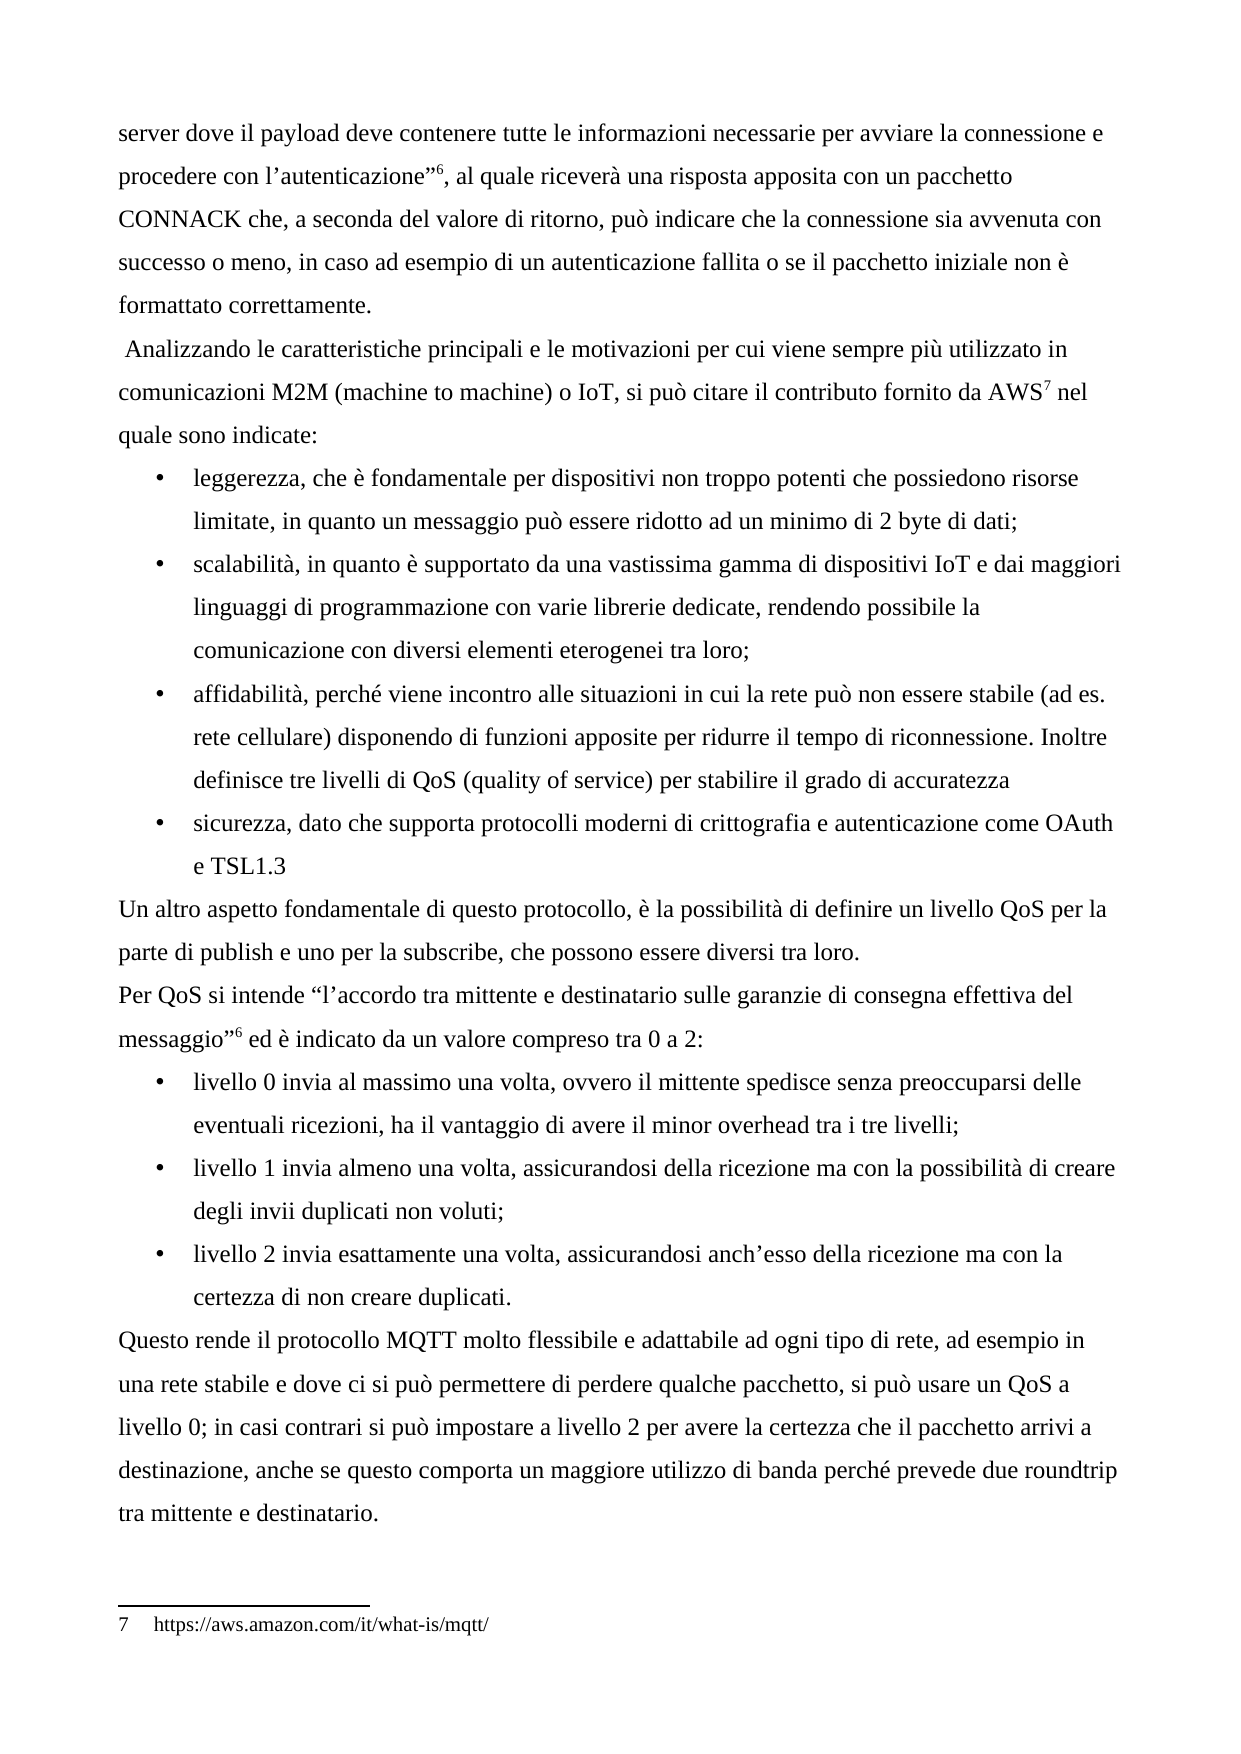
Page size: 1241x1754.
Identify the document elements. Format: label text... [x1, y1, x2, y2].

list leggerezza, che è fondamentale per dispositivi non troppo potenti che possiedono risorse limitate, in quanto un messaggio può essere ridotto ad un minimo di 2 byte di dati; [156, 463, 1122, 535]
list livello 0 invia al massimo una volta, ovvero il mittente spedisce senza preoccuparsi delle eventuali ricezioni, ha il vantaggio di avere il minor overhead tra i tre livelli; [156, 1067, 1122, 1139]
text Un altro aspetto fondamentale di questo protocollo, è la possibilità di definire un livello QoS per la parte di publish e uno per la subscribe, che possono essere diversi tra loro. [118, 894, 1122, 966]
text Analizzando le caratteristiche principali e le motivazioni per cui viene sempre più utilizzato in comunicazioni M2M (machine to machine) o IoT, si può citare il contributo fornito da AWS nel quale sono indicate: [118, 334, 1122, 449]
text server dove il payload deve contenere tutte le informazioni necessarie per avviare la connessione e procedere con l’autenticazione”6, al quale riceverà una risposta apposita con un pacchetto CONNACK che, a seconda del valore di ritorno, può indicare che la connessione sia avvenuta con successo o meno, in caso ad esempio di un autenticazione fallita o se il pacchetto iniziale non è formattato correttamente. [118, 118, 1122, 319]
text Per QoS si intende “l’accordo tra mittente e destinatario sulle garanzie di consegna effettiva del messaggio”6 ed è indicato da un valore compreso tra 0 a 2: [118, 981, 1122, 1052]
list sicurezza, dato che supporta protocolli moderni di crittografia e autenticazione come OAuth e TSL1.3 [156, 808, 1122, 880]
list livello 2 invia esattamente una volta, assicurandosi anch’esso della ricezione ma con la certezza di non creare duplicati. [156, 1239, 1122, 1311]
list livello 1 invia almeno una volta, assicurandosi della ricezione ma con la possibilità di creare degli invii duplicati non voluti; [156, 1153, 1122, 1225]
list affidabilità, perché viene incontro alle situazioni in cui la rete può non essere stabile (ad es. rete cellulare) disponendo di funzioni apposite per ridurre il tempo di riconnessione. Inoltre definisce tre livelli di QoS (quality of service) per stabilire il grado di accuratezza [156, 679, 1122, 794]
list scalabilità, in quanto è supportato da una vastissima gamma di dispositivi IoT e dai maggiori linguaggi di programmazione con varie librerie dedicate, rendendo possibile la comunicazione con diversi elementi eterogenei tra loro; [156, 549, 1122, 664]
text Questo rende il protocollo MQTT molto flessibile e adattabile ad ogni tipo di rete, ad esempio in una rete stabile e dove ci si può permettere di perdere qualche pacchetto, si può usare un QoS a livello 0; in casi contrari si può impostare a livello 2 per avere la certezza che il pacchetto arrivi a destinazione, anche se questo comporta un maggiore utilizzo di banda perché prevede due roundtrip tra mittente e destinatario. [118, 1326, 1122, 1527]
text https://aws.amazon.com/it/what-is/mqtt/ [118, 1612, 1122, 1636]
